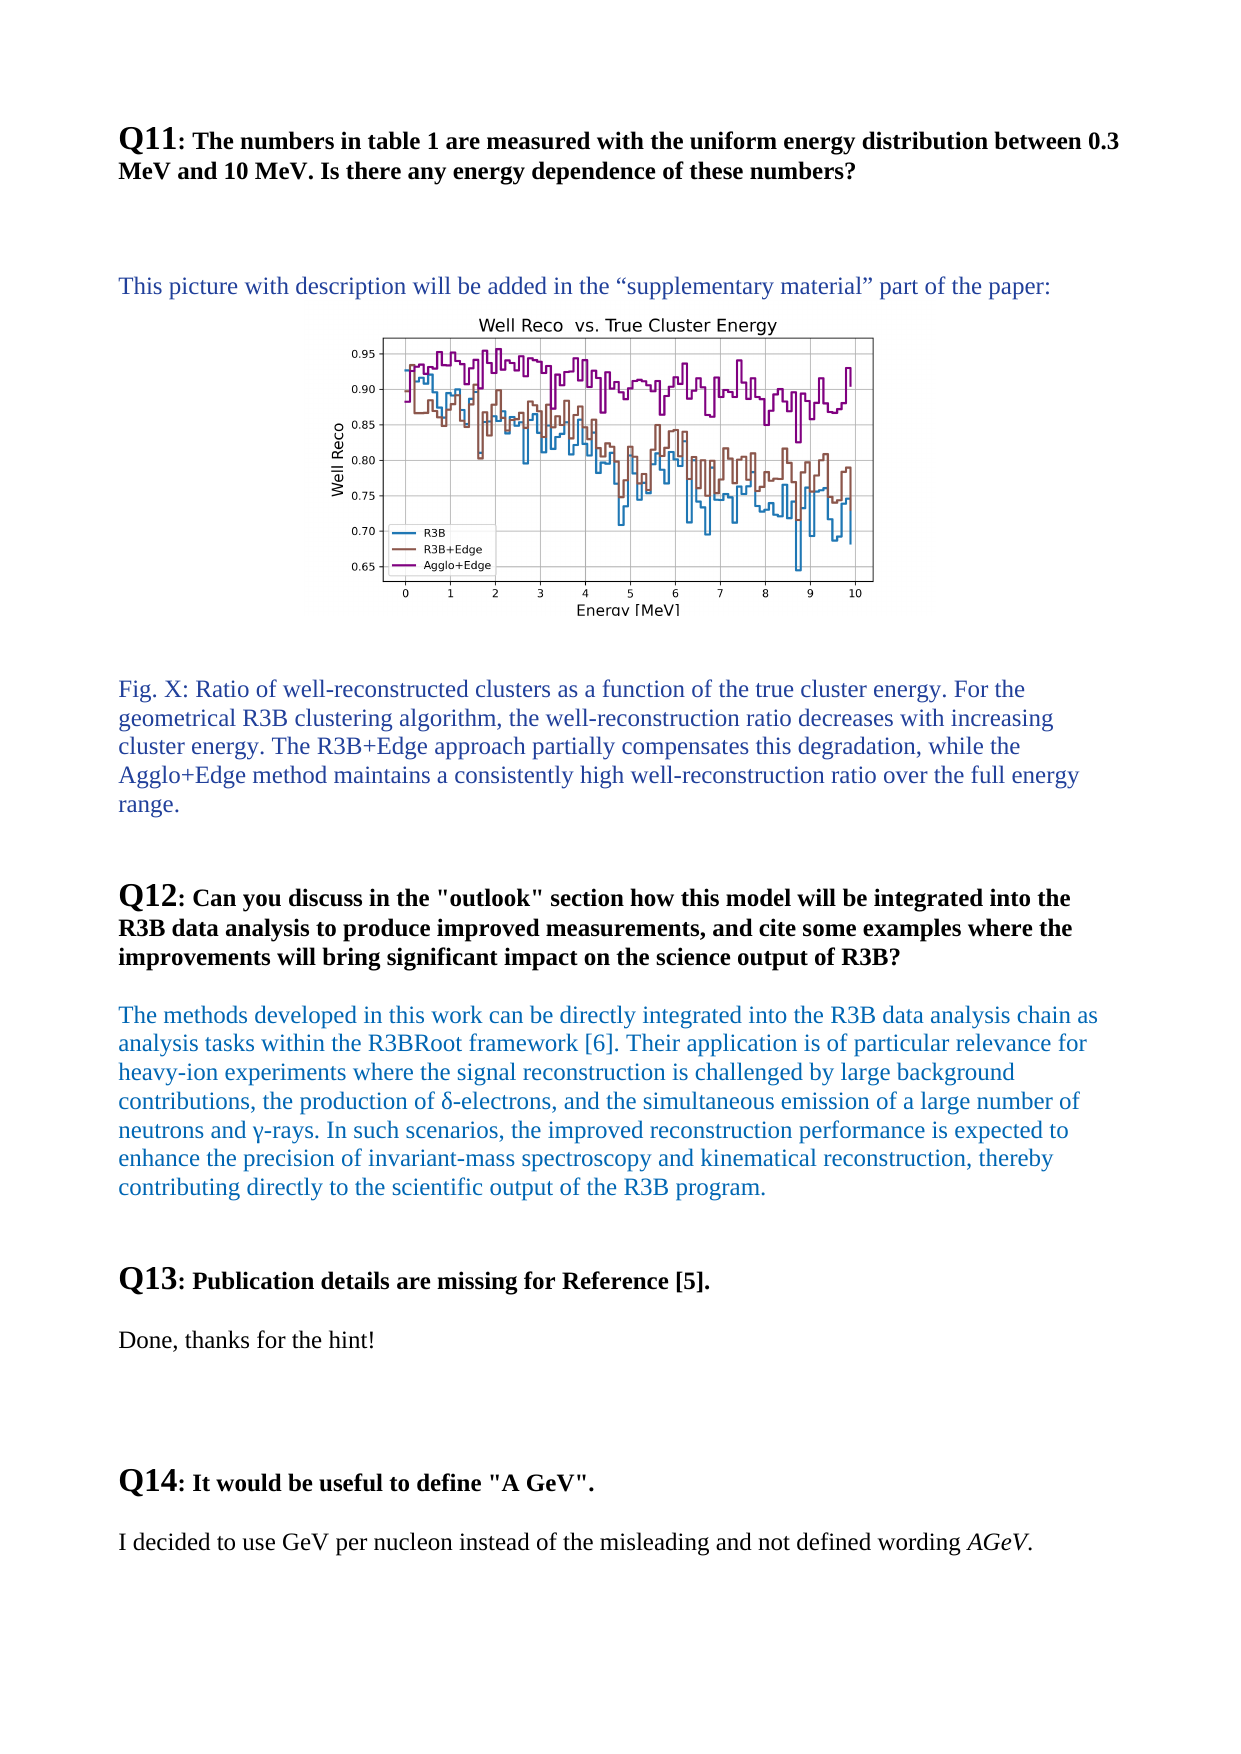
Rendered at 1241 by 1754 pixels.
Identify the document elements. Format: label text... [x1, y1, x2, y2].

text The methods developed in this work can be directly integrated into the R3B data analysis chain as analysis tasks within the R3BRoot framework [6]. Their application is of particular relevance for heavy-ion experiments where the signal reconstruction is challenged by large background contributions, the production of δ-electrons, and the simultaneous emission of a large number of neutrons and γ-rays. In such scenarios, the improved reconstruction performance is expected to enhance the precision of invariant-mass spectroscopy and kinematical reconstruction, thereby contributing directly to the scientific output of the R3B program. [118, 1000, 1122, 1201]
text Q11: The numbers in table 1 are measured with the uniform energy distribution between 0.3 MeV and 10 MeV. Is there any energy dependence of these numbers? [118, 118, 1122, 185]
text Q13: Publication details are missing for Reference [5]. [118, 1258, 1122, 1297]
text This picture with description will be added in the “supplementary material” part of the paper: [118, 271, 1122, 300]
text Fig. X: Ratio of well-reconstructed clusters as a function of the true cluster energy. For the geometrical R3B clustering algorithm, the well-reconstruction ratio decreases with increasing cluster energy. The R3B+Edge approach partially compensates this degradation, while the Agglo+Edge method maintains a consistently high well-reconstruction ratio over the full energy range. [118, 674, 1122, 818]
text Done, thanks for the hint! [118, 1326, 1122, 1354]
text I decided to use GeV per nucleon instead of the misleading and not defined wording AGeV. [118, 1527, 1122, 1556]
picture [304, 300, 936, 616]
text Q14: It would be useful to define "A GeV". [118, 1460, 1122, 1498]
text Q12: Can you discuss in the "outlook" section how this model will be integrated into the R3B data analysis to produce improved measurements, and cite some examples where the improvements will bring significant impact on the science output of R3B? [118, 875, 1122, 971]
